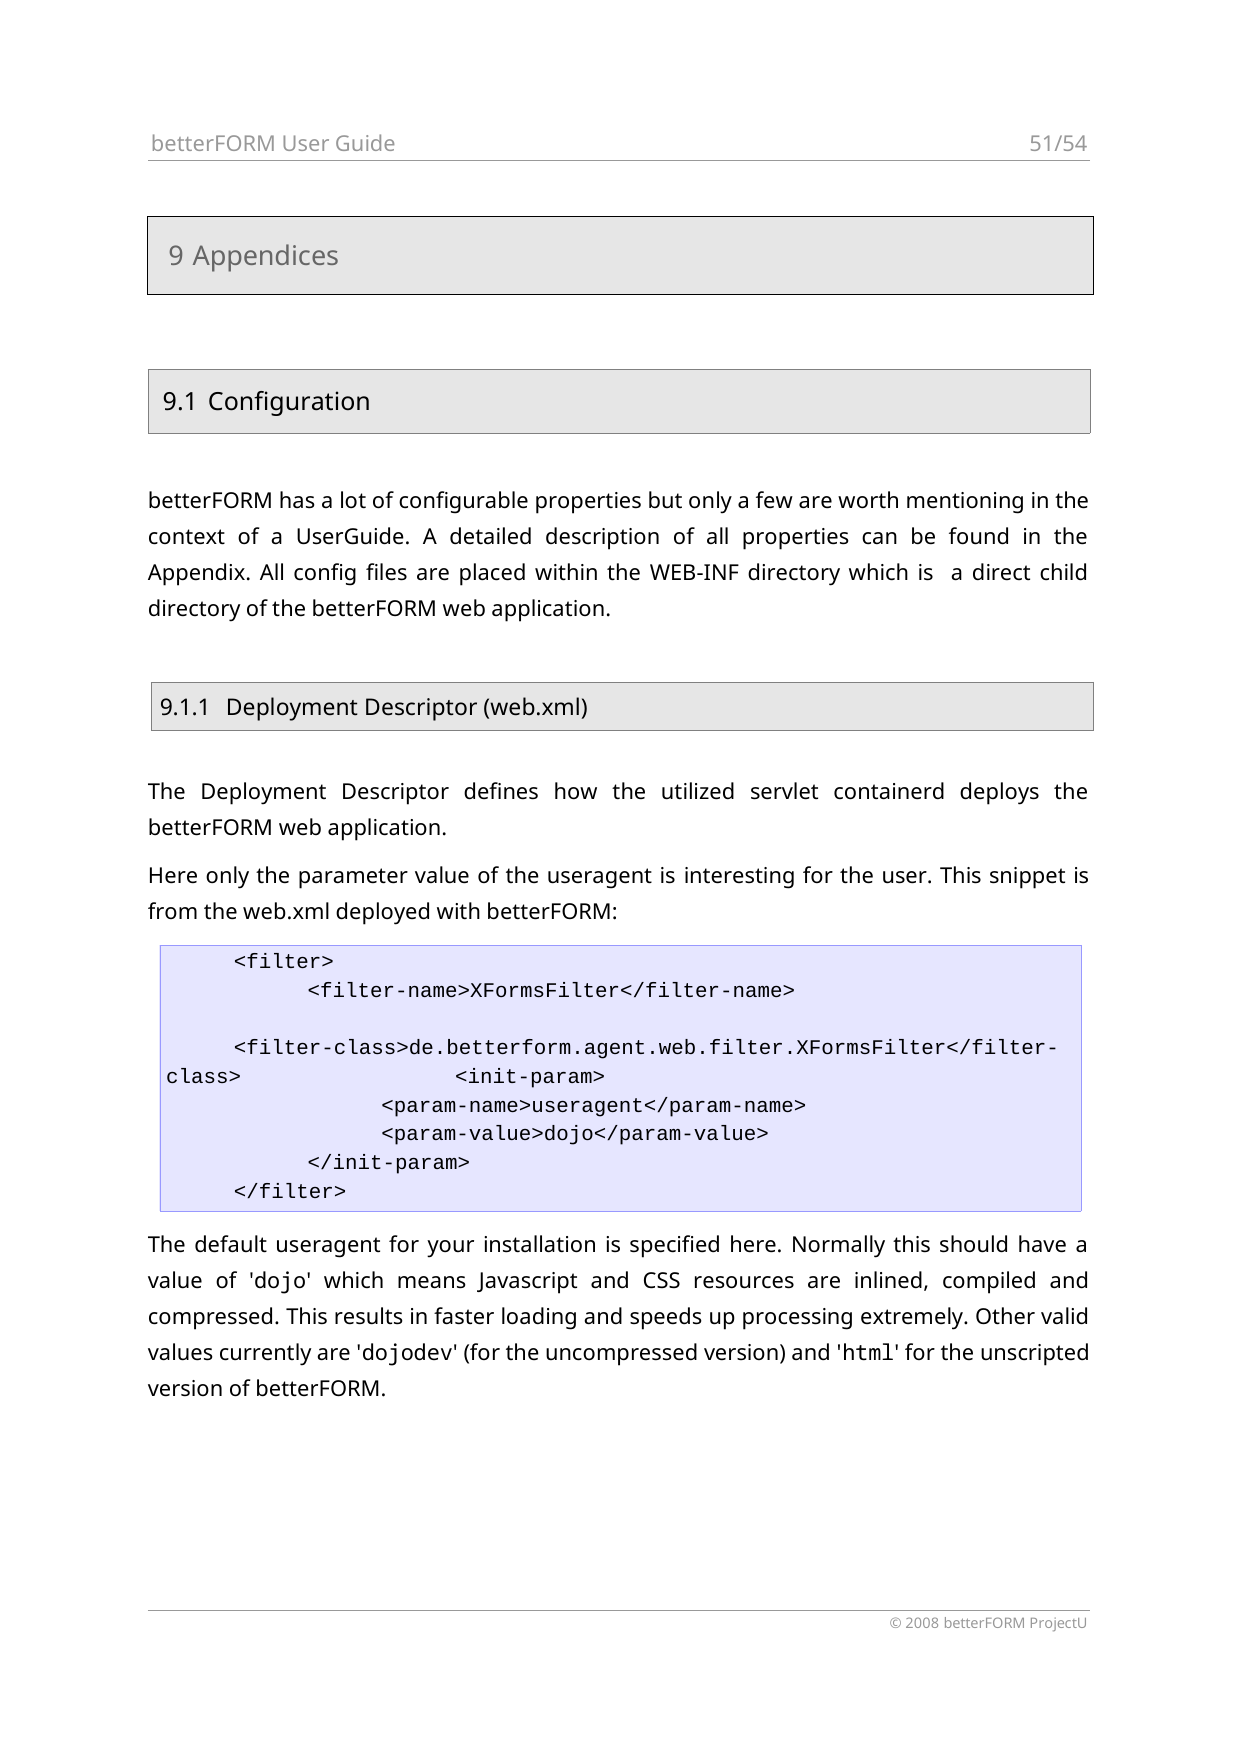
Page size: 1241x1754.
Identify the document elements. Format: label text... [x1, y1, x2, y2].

text betterFORM has a lot of configurable properties but only a few are worth mentioning in the context of a UserGuide. A detailed description of all properties can be found in the Appendix. All config files are placed within the WEB-INF directory which is a direct child directory of the betterFORM web application. [148, 485, 1090, 623]
text <filter> <filter-name>XFormsFilter</filter-name> <filter-class>de.betterform.agent.web.filter.XFormsFilter</filter-class> <init-param> <param-name>useragent</param-name> <param-value>dojo</param-value> </init-param> </filter> [161, 946, 1081, 1211]
text The default useragent for your installation is specified here. Normally this should have a value of 'dojo' which means Javascript and CSS resources are inlined, compiled and compressed. This results in faster loading and speeds up processing extremely. Other valid values currently are 'dojodev' (for the uncompressed version) and 'html' for the unscripted version of betterFORM. [148, 1229, 1090, 1403]
subtitle Deployment Descriptor (web.xml) [152, 683, 1093, 730]
subtitle Appendices [148, 217, 1093, 294]
text Here only the parameter value of the useragent is interesting for the user. This snippet is from the web.xml deployed with betterFORM: [148, 860, 1090, 926]
text The Deployment Descriptor defines how the utilized servlet containerd deploys the betterFORM web application. [148, 776, 1090, 842]
subtitle Configuration [149, 370, 1090, 433]
